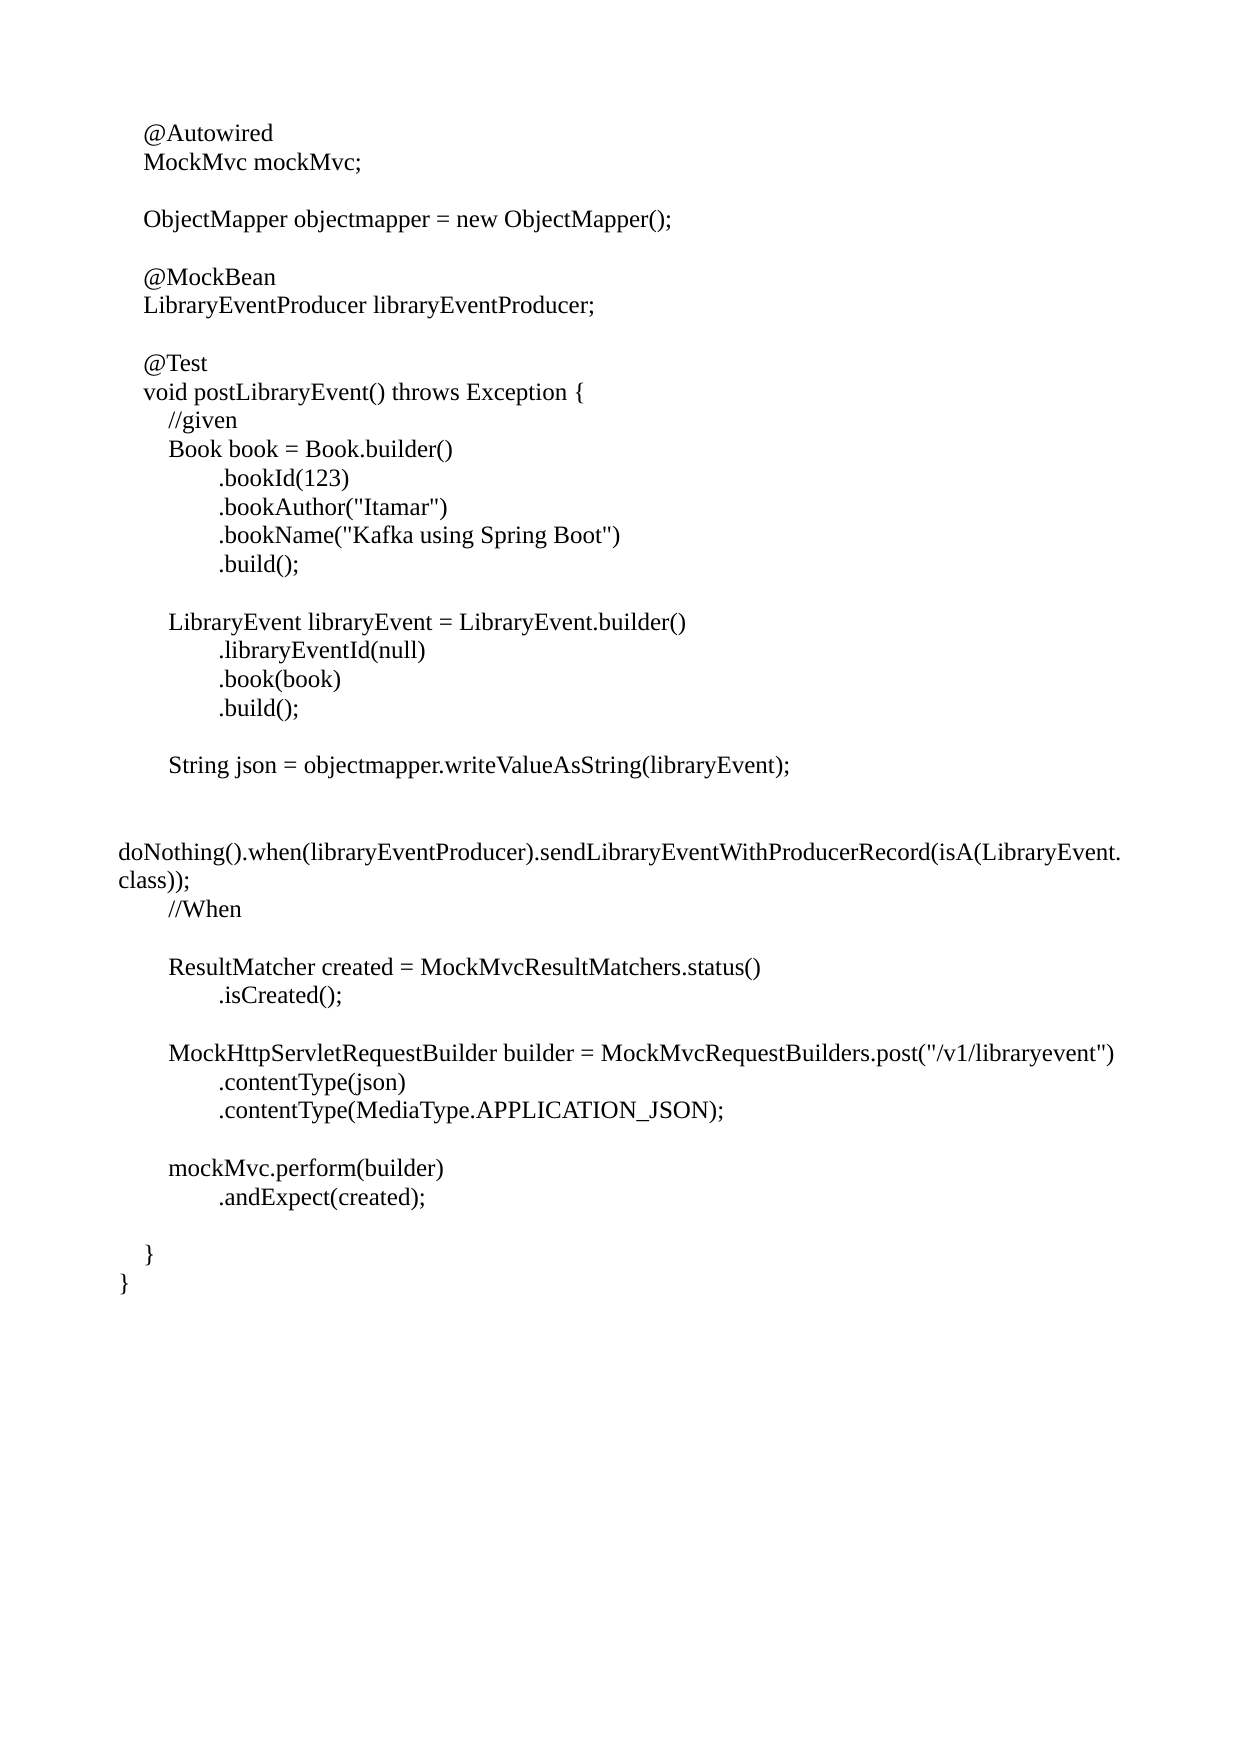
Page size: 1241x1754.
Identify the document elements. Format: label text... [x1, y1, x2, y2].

text @Autowired MockMvc mockMvc; ObjectMapper objectmapper = new ObjectMapper(); @MockBean LibraryEventProducer libraryEventProducer; @Test void postLibraryEvent() throws Exception { //given Book book = Book.builder() .bookId(123) .bookAuthor("Itamar") .bookName("Kafka using Spring Boot") .build(); LibraryEvent libraryEvent = LibraryEvent.builder() .libraryEventId(null) .book(book) .build(); String json = objectmapper.writeValueAsString(libraryEvent); doNothing().when(libraryEventProducer).sendLibraryEventWithProducerRecord(isA(LibraryEvent.class)); //When ResultMatcher created = MockMvcResultMatchers.status() .isCreated(); MockHttpServletRequestBuilder builder = MockMvcRequestBuilders.post("/v1/libraryevent") .contentType(json) .contentType(MediaType.APPLICATION_JSON); mockMvc.perform(builder) .andExpect(created); } } [118, 118, 1122, 1326]
